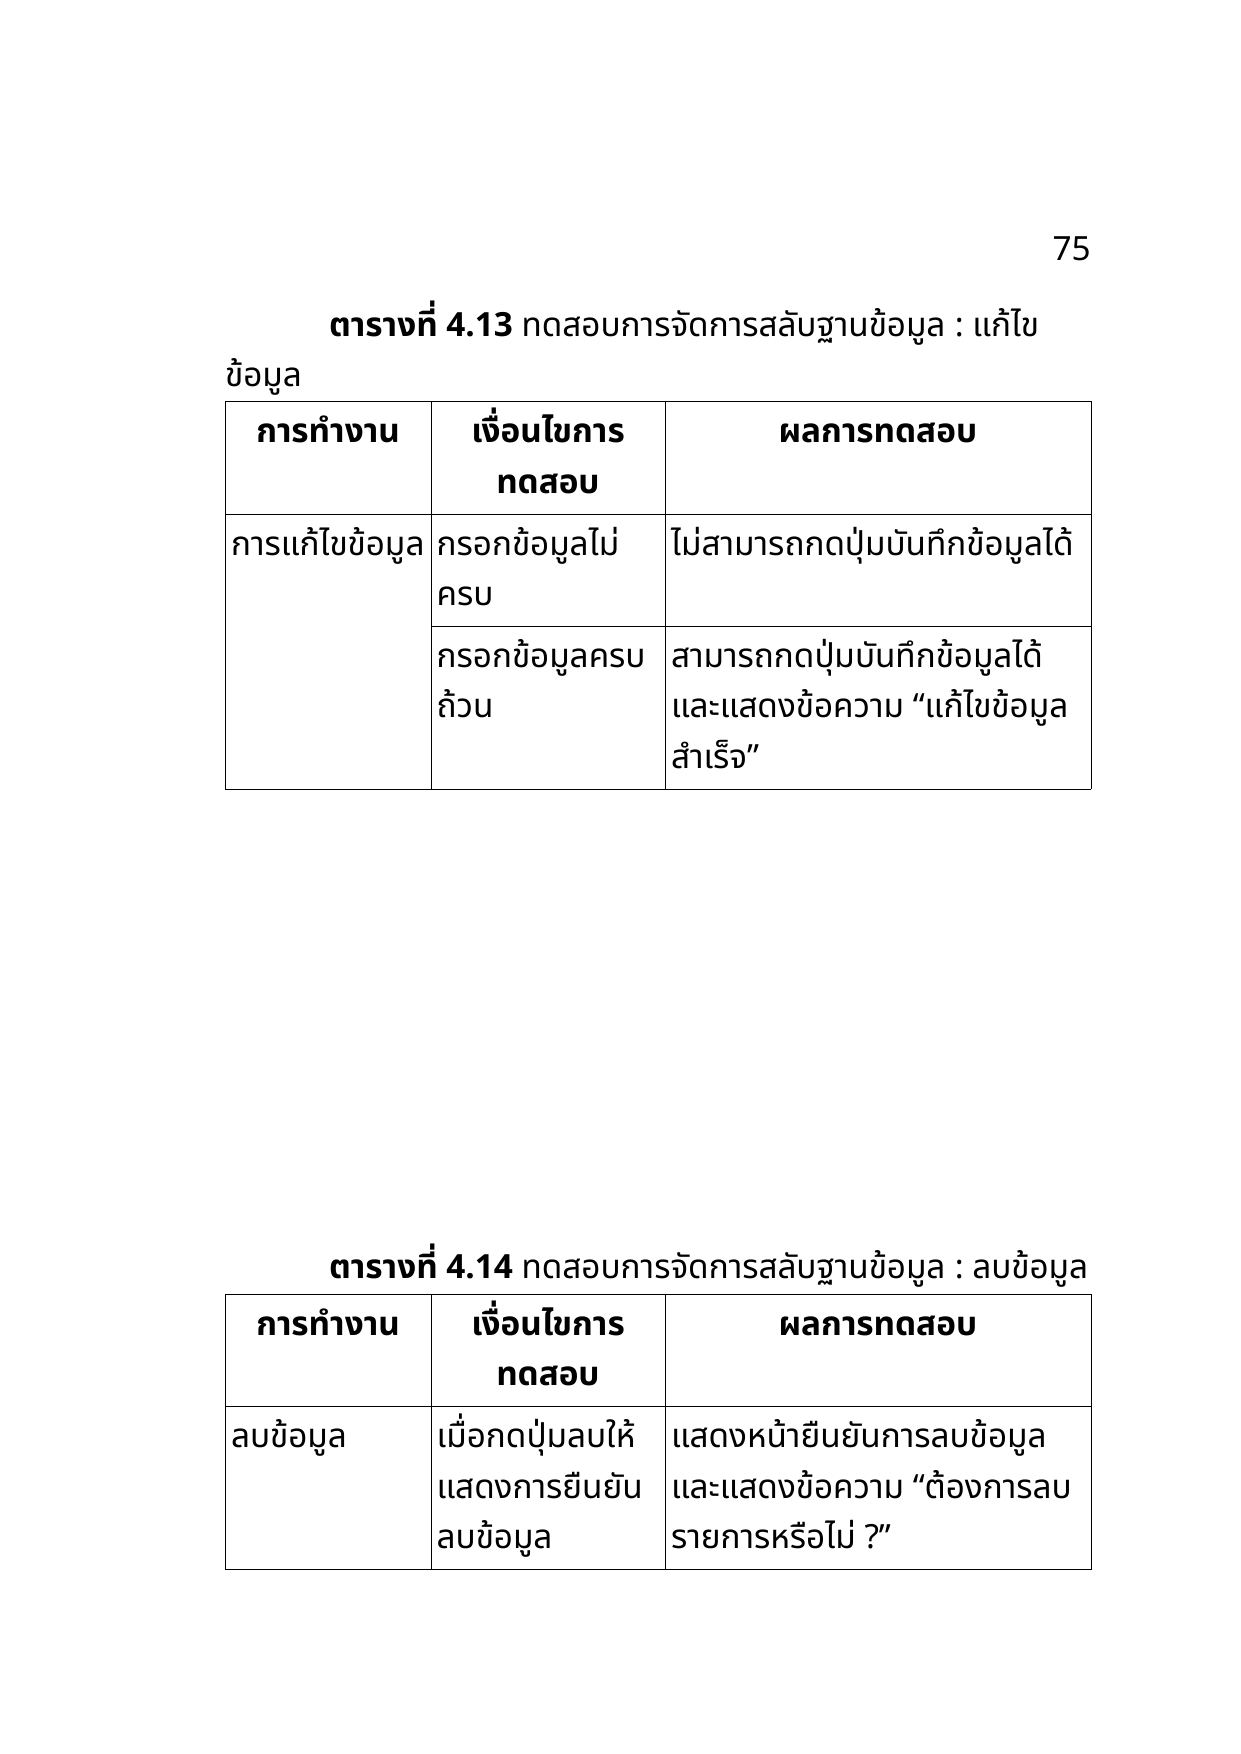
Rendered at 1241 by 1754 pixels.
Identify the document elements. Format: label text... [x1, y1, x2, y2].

table_header เงื่อนไขการทดสอบ [432, 402, 665, 514]
text ตารางที่ 4.13 ทดสอบการจัดการสลับฐานข้อมูล : แก้ไขข้อมูล [225, 300, 1091, 401]
table_cell การแก้ไขข้อมูล [226, 515, 431, 789]
table_header การทำงาน [226, 402, 431, 514]
table_cell เมื่อกดปุ่มลบให้แสดงการยืนยันลบข้อมูล [432, 1407, 665, 1569]
table_cell สามารถกดปุ่มบันทึกข้อมูลได้ และแสดงข้อความ “แก้ไขข้อมูลสำเร็จ” [666, 627, 1091, 789]
table_cell แสดงหน้ายืนยันการลบข้อมูล และแสดงข้อความ “ต้องการลบรายการหรือไม่ ?” [666, 1407, 1091, 1569]
table_cell กรอกข้อมูลครบถ้วน [432, 627, 665, 789]
table_header ผลการทดสอบ [666, 402, 1091, 514]
text ตารางที่ 4.14 ทดสอบการจัดการสลับฐานข้อมูล : ลบข้อมูล [225, 1243, 1091, 1294]
table_cell กรอกข้อมูลไม่ครบ [432, 515, 665, 626]
table_cell ไม่สามารถกดปุ่มบันทึกข้อมูลได้ [666, 515, 1091, 626]
table_header การทำงาน [226, 1295, 431, 1406]
table_cell ลบข้อมูล [226, 1407, 431, 1569]
table_header ผลการทดสอบ [666, 1295, 1091, 1406]
table_header เงื่อนไขการทดสอบ [432, 1295, 665, 1406]
